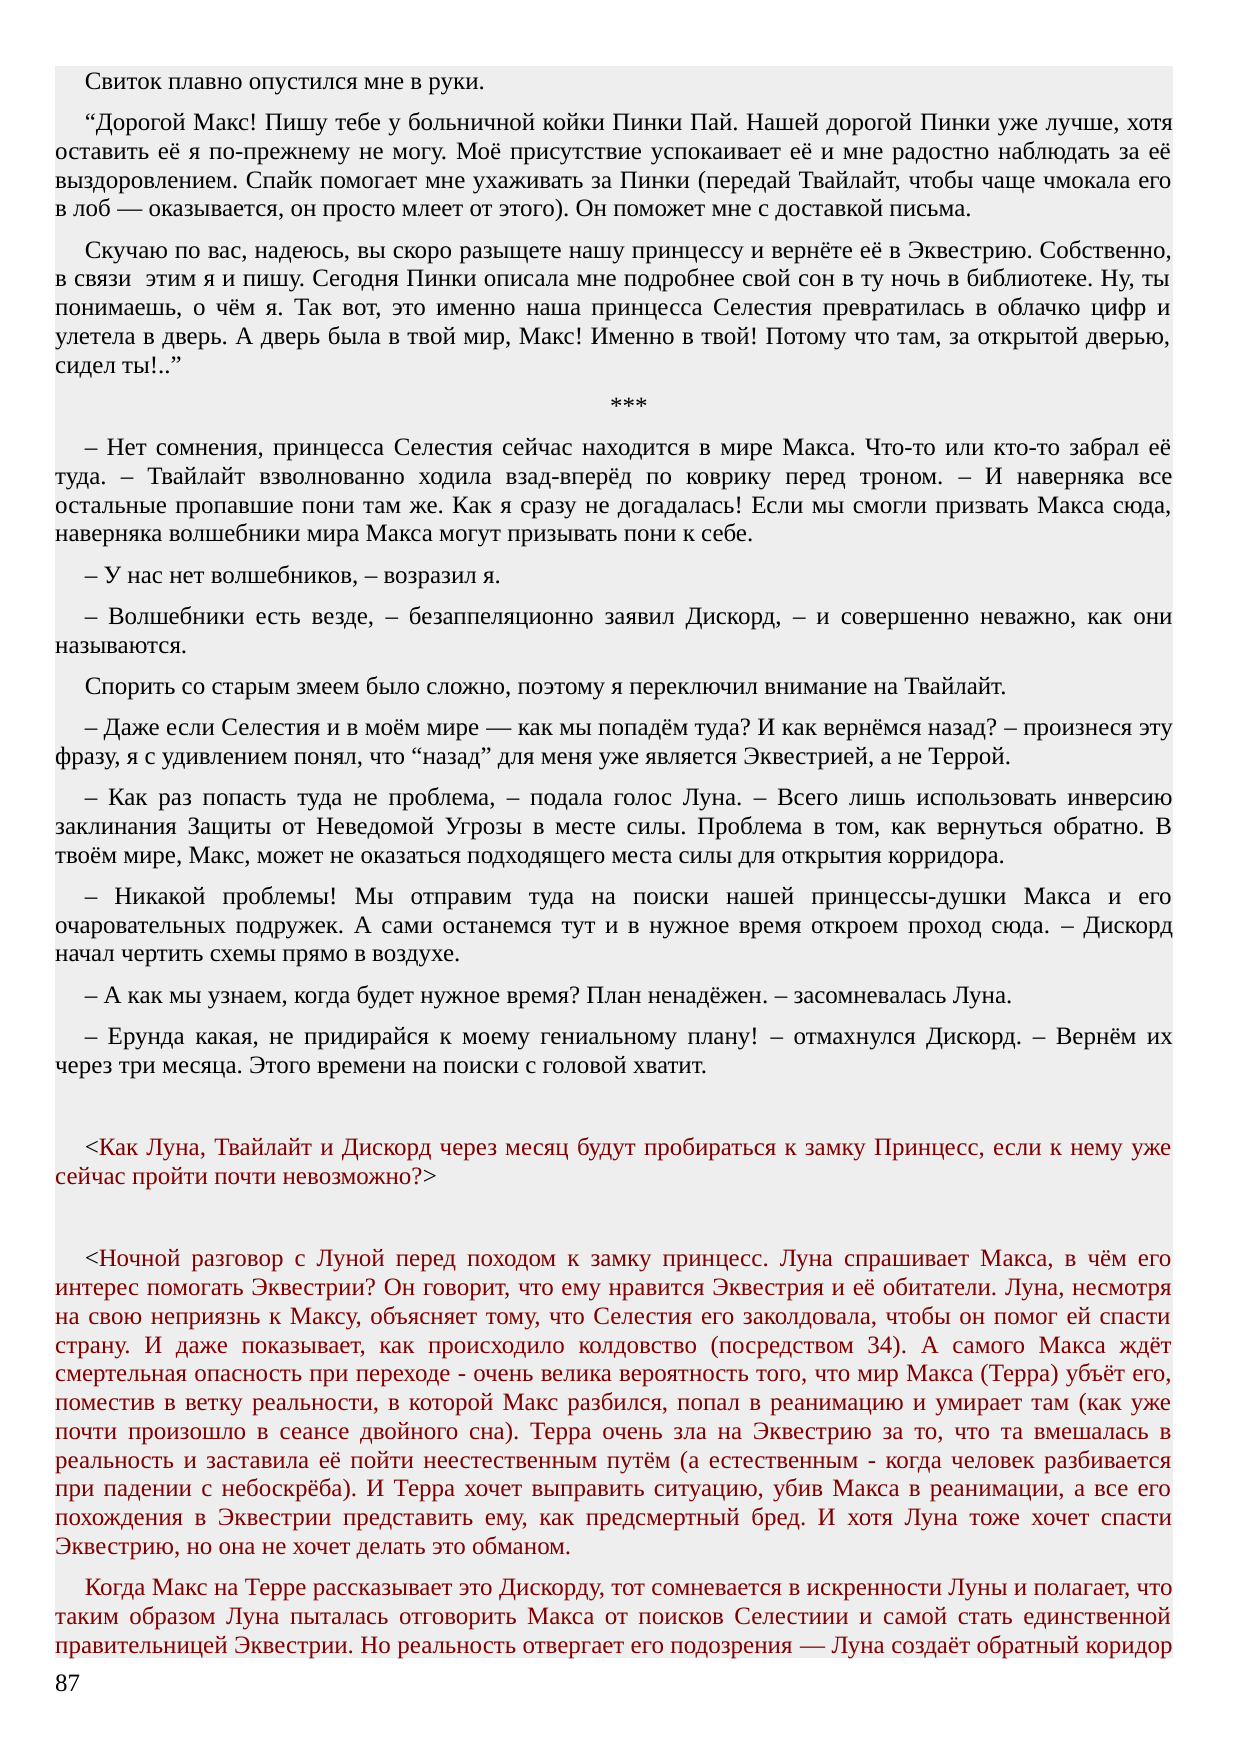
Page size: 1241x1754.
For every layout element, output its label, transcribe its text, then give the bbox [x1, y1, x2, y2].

text – Ерунда какая, не придирайся к моему гениальному плану! – отмахнулся Дискорд. – Вернём их через три месяца. Этого времени на поиски с головой хватит. [55, 1021, 1173, 1078]
text – У нас нет волшебников, – возразил я. [55, 560, 1173, 588]
text – Как раз попасть туда не проблема, – подала голос Луна. – Всего лишь использовать инверсию заклинания Защиты от Неведомой Угрозы в месте силы. Проблема в том, как вернуться обратно. В твоём мире, Макс, может не оказаться подходящего места силы для открытия корридора. [55, 782, 1173, 868]
text <Ночной разговор с Луной перед походом к замку принцесс. Луна спрашивает Макса, в чём его интерес помогать Эквестрии? Он говорит, что ему нравится Эквестрия и её обитатели. Луна, несмотря на свою неприязнь к Максу, объясняет тому, что Селестия его заколдовала, чтобы он помог ей спасти страну. И даже показывает, как происходило колдовство (посредством 34). А самого Макса ждёт смертельная опасность при переходе - очень велика вероятность того, что мир Макса (Терра) убъёт его, поместив в ветку реальности, в которой Макс разбился, попал в реанимацию и умирает там (как уже почти произошло в сеансе двойного сна). Терра очень зла на Эквестрию за то, что та вмешалась в реальность и заставила её пойти неестественным путём (а естественным - когда человек разбивается при падении с небоскрёба). И Терра хочет выправить ситуацию, убив Макса в реанимации, а все его похождения в Эквестрии представить ему, как предсмертный бред. И хотя Луна тоже хочет спасти Эквестрию, но она не хочет делать это обманом. [55, 1243, 1173, 1560]
text <Как Луна, Твайлайт и Дискорд через месяц будут пробираться к замку Принцесс, если к нему уже сейчас пройти почти невозможно?> [55, 1132, 1173, 1190]
text Спорить со старым змеем было сложно, поэтому я переключил внимание на Твайлайт. [55, 671, 1173, 700]
text – Волшебники есть везде, – безаппеляционно заявил Дискорд, – и совершенно неважно, как они называются. [55, 601, 1173, 658]
text – А как мы узнаем, когда будет нужное время? План ненадёжен. – засомневалась Луна. [55, 980, 1173, 1008]
text – Даже если Селестия и в моём мире — как мы попадём туда? И как вернёмся назад? – произнеся эту фразу, я с удивлением понял, что “назад” для меня уже является Эквестрией, а не Террой. [55, 712, 1173, 770]
text Свиток плавно опустился мне в руки. [55, 66, 1173, 95]
text “Дорогой Макс! Пишу тебе у больничной койки Пинки Пай. Нашей дорогой Пинки уже лучше, хотя оставить её я по-прежнему не могу. Моё присутствие успокаивает её и мне радостно наблюдать за её выздоровлением. Спайк помогает мне ухаживать за Пинки (передай Твайлайт, чтобы чаще чмокала его в лоб — оказывается, он просто млеет от этого). Он поможет мне с доставкой письма. [55, 107, 1173, 222]
text Когда Макс на Терре рассказывает это Дискорду, тот сомневается в искренности Луны и полагает, что таким образом Луна пыталась отговорить Макса от поисков Селестиии и самой стать единственной правительницей Эквестрии. Но реальность отвергает его подозрения — Луна создаёт обратный коридор [55, 1572, 1173, 1658]
text *** [55, 391, 1173, 420]
text Скучаю по вас, надеюсь, вы скоро разыщете нашу принцессу и вернёте её в Эквестрию. Собственно, в связи этим я и пишу. Сегодня Пинки описала мне подробнее свой сон в ту ночь в библиотеке. Ну, ты понимаешь, о чём я. Так вот, это именно наша принцесса Селестия превратилась в облачко цифр и улетела в дверь. А дверь была в твой мир, Макс! Именно в твой! Потому что там, за открытой дверью, сидел ты!..” [55, 235, 1173, 378]
text – Никакой проблемы! Мы отправим туда на поиски нашей принцессы-душки Макса и его очаровательных подружек. А сами останемся тут и в нужное время откроем проход сюда. – Дискорд начал чертить схемы прямо в воздухе. [55, 881, 1173, 967]
text – Нет сомнения, принцесса Селестия сейчас находится в мире Макса. Что-то или кто-то забрал её туда. – Твайлайт взволнованно ходила взад-вперёд по коврику перед троном. – И наверняка все остальные пропавшие пони там же. Как я сразу не догадалась! Если мы смогли призвать Макса сюда, наверняка волшебники мира Макса могут призывать пони к себе. [55, 432, 1173, 547]
